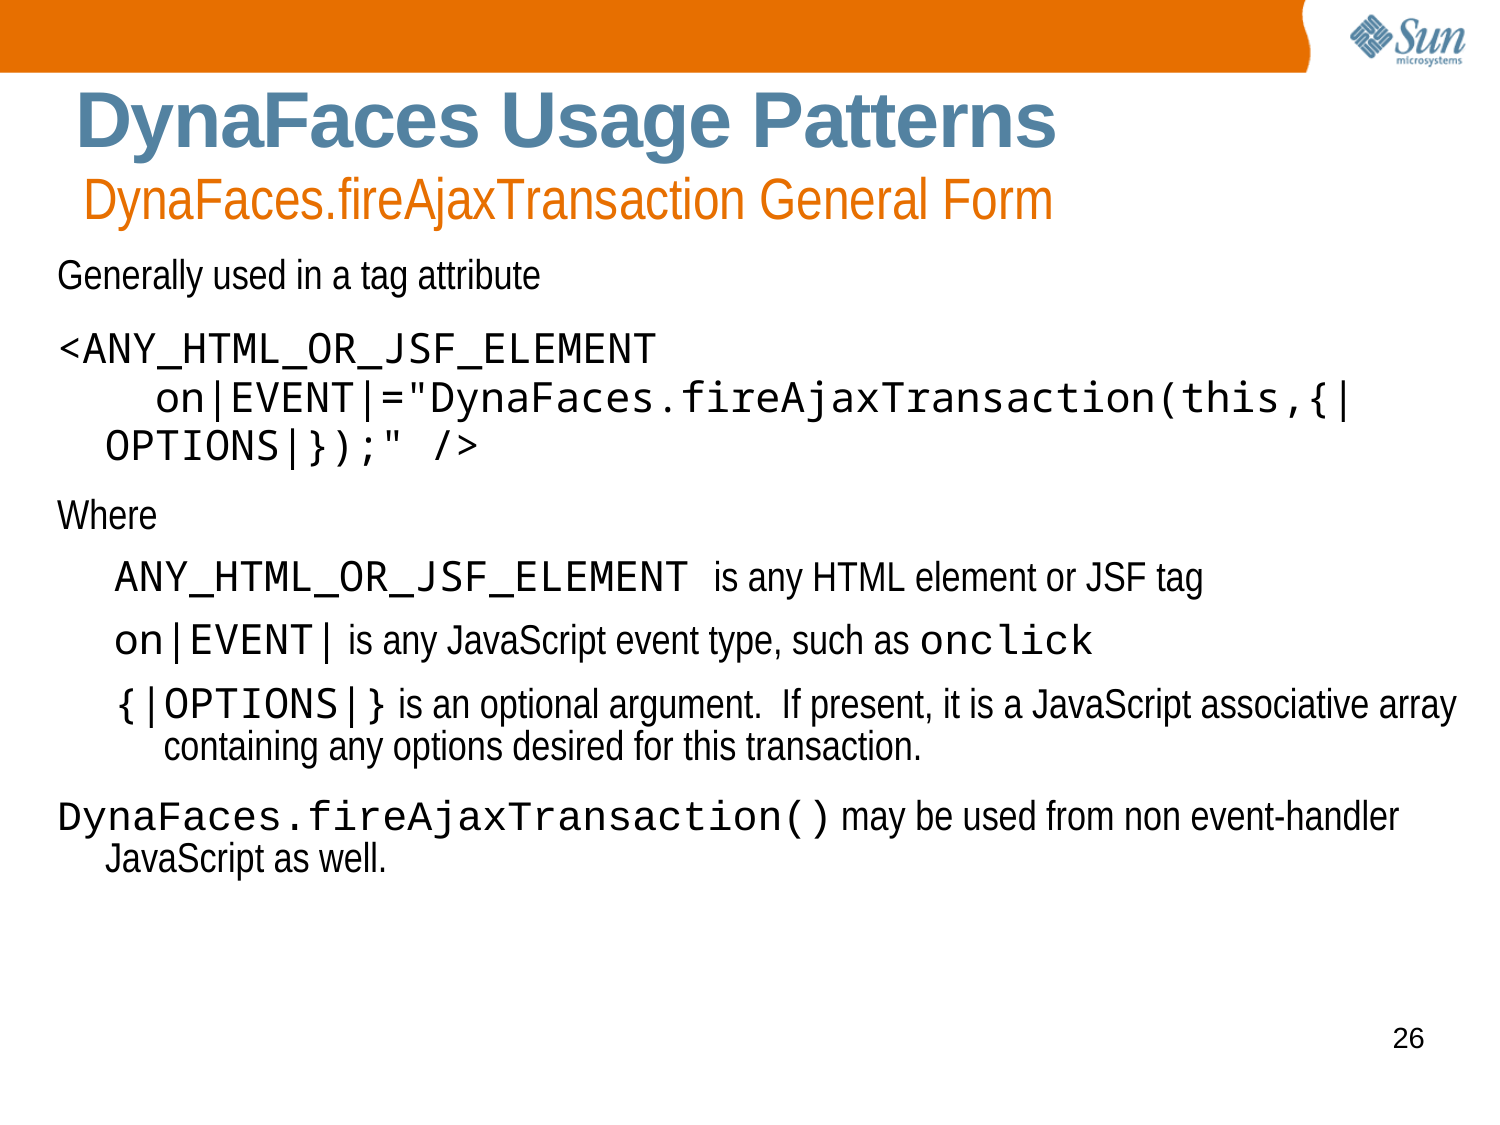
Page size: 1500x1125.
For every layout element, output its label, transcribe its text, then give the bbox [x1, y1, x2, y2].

title DynaFaces Usage Patterns [75, 83, 1437, 188]
picture [0, 0, 1500, 75]
text_box DynaFaces.fireAjaxTransaction General Form [83, 174, 1351, 242]
list Generally used in a tag attribute <ANY_HTML_OR_JSF_ELEMENT on|EVENT|="DynaFaces.fireAjaxTransaction(this,{|OPTIONS|});" /> Where ANY_HTML_OR_JSF_ELEMENT is any HTML element or JSF tag on|EVENT| is any JavaScript event type, such as onclick {|OPTIONS|} is an optional argument. If present, it is a JavaScript associative array containing any options desired for this transaction. DynaFaces.fireAjaxTransaction() may be used from non event-handler JavaScript as well. [37, 257, 1463, 1017]
